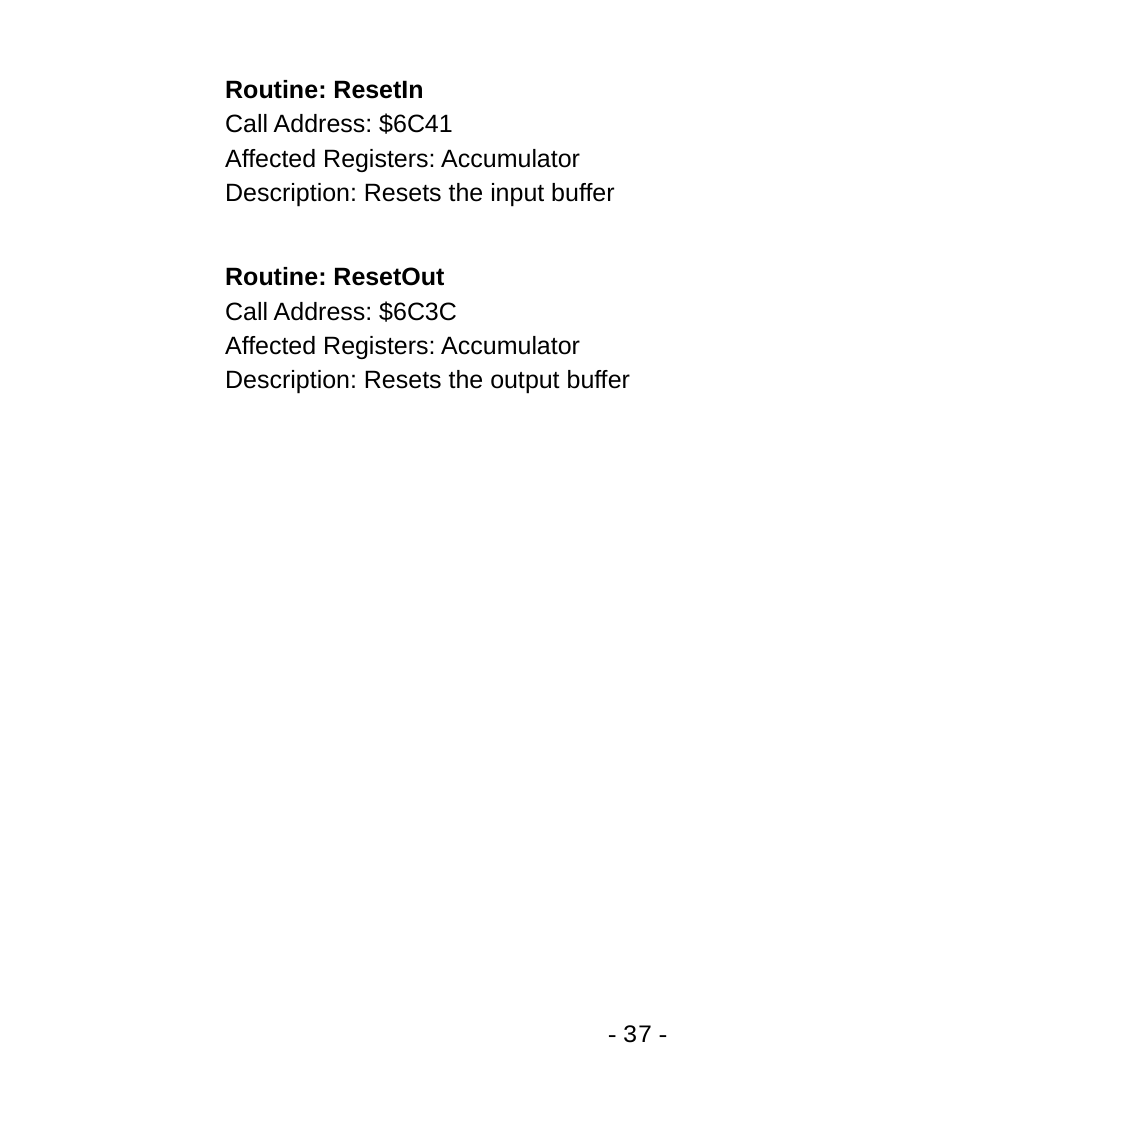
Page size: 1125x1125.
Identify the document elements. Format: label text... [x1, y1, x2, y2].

text Routine: ResetIn Call Address: $6C41 Affected Registers: Accumulator Description: Resets the input buffer [225, 75, 1050, 242]
text Routine: ResetOut Call Address: $6C3C Affected Registers: Accumulator Description: Resets the output buffer [225, 262, 1050, 601]
